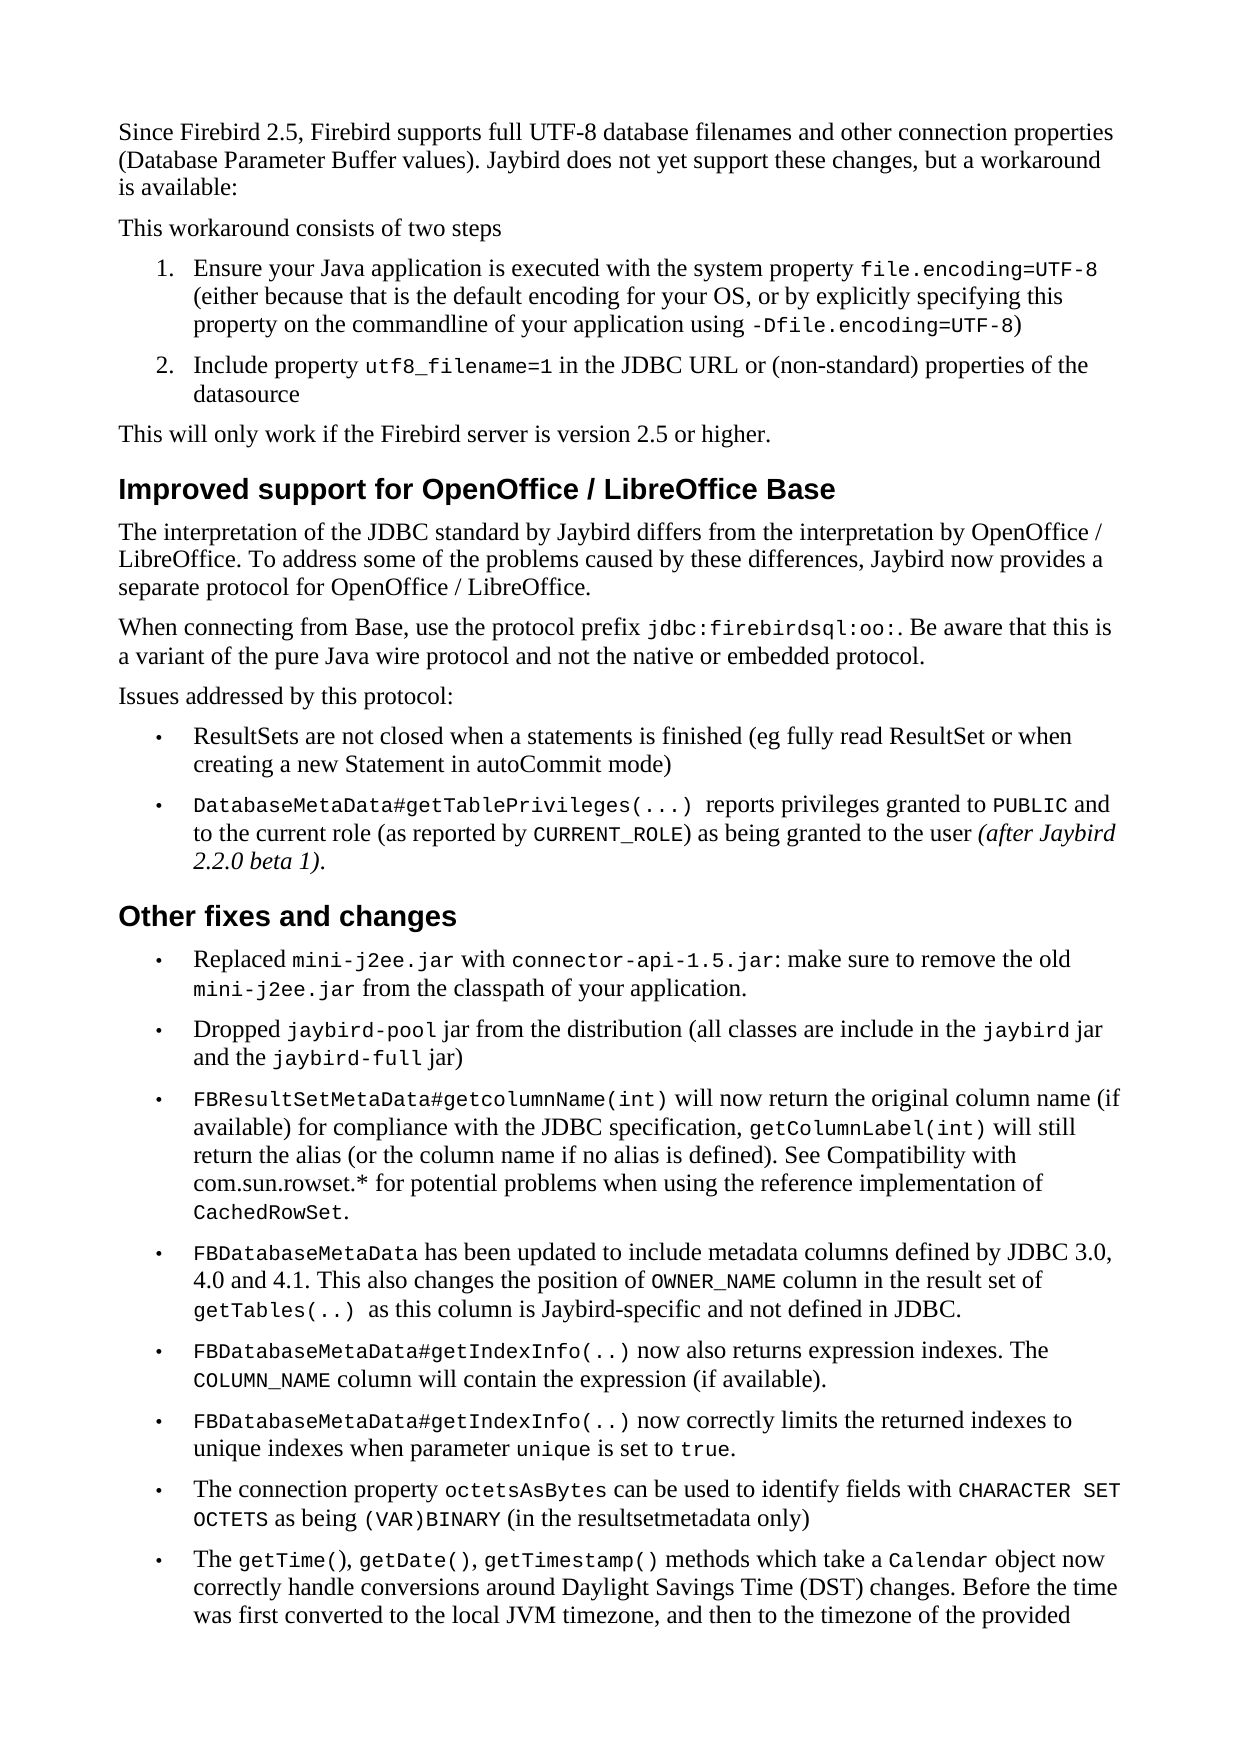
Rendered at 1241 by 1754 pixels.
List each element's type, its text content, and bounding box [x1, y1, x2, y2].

list ResultSets are not closed when a statements is finished (eg fully read ResultSet or when creating a new Statement in autoCommit mode) [156, 722, 1122, 778]
text This workaround consists of two steps [118, 214, 1122, 241]
text When connecting from Base, use the protocol prefix jdbc:firebirdsql:oo:. Be aware that this is a variant of the pure Java wire protocol and not the native or embedded protocol. [118, 613, 1122, 670]
text The interpretation of the JDBC standard by Jaybird differs from the interpretation by OpenOffice / LibreOffice. To address some of the problems caused by these differences, Jaybird now provides a separate protocol for OpenOffice / LibreOffice. [118, 518, 1122, 601]
list FBResultSetMetaData#getcolumnName(int) will now return the original column name (if available) for compliance with the JDBC specification, getColumnLabel(int) will still return the alias (or the column name if no alias is defined). See Compatibility with com.sun.rowset.* for potential problems when using the reference implementation of CachedRowSet. [156, 1084, 1122, 1226]
subtitle Improved support for OpenOffice / LibreOffice Base [118, 473, 1122, 505]
list FBDatabaseMetaData#getIndexInfo(..) now also returns expression indexes. The COLUMN_NAME column will contain the expression (if available). [156, 1336, 1122, 1393]
list The connection property octetsAsBytes can be used to identify fields with CHARACTER SET OCTETS as being (VAR)BINARY (in the resultsetmetadata only) [156, 1475, 1122, 1532]
list The getTime(), getDate(), getTimestamp() methods which take a Calendar object now correctly handle conversions around Daylight Savings Time (DST) changes. Before the time was first converted to the local JVM timezone, and then to the timezone of the provided [156, 1545, 1122, 1629]
list Include property utf8_filename=1 in the JDBC URL or (non-standard) properties of the datasource [156, 351, 1122, 407]
list DatabaseMetaData#getTablePrivileges(...) reports privileges granted to PUBLIC and to the current role (as reported by CURRENT_ROLE) as being granted to the user (after Jaybird 2.2.0 beta 1). [156, 790, 1122, 875]
list Replaced mini-j2ee.jar with connector-api-1.5.jar: make sure to remove the old mini-j2ee.jar from the classpath of your application. [156, 945, 1122, 1002]
text This will only work if the Firebird server is version 2.5 or higher. [118, 420, 1122, 448]
text Issues addressed by this protocol: [118, 682, 1122, 710]
subtitle Other fixes and changes [118, 900, 1122, 933]
list FBDatabaseMetaData has been updated to include metadata columns defined by JDBC 3.0, 4.0 and 4.1. This also changes the position of OWNER_NAME column in the result set of getTables(..) as this column is Jaybird-specific and not defined in JDBC. [156, 1238, 1122, 1324]
list Dropped jaybird-pool jar from the distribution (all classes are include in the jaybird jar and the jaybird-full jar) [156, 1015, 1122, 1072]
text Since Firebird 2.5, Firebird supports full UTF-8 database filenames and other connection properties (Database Parameter Buffer values). Jaybird does not yet support these changes, but a workaround is available: [118, 118, 1122, 201]
list Ensure your Java application is executed with the system property file.encoding=UTF-8 (either because that is the default encoding for your OS, or by explicitly specifying this property on the commandline of your application using -Dfile.encoding=UTF-8) [156, 254, 1122, 339]
list FBDatabaseMetaData#getIndexInfo(..) now correctly limits the returned indexes to unique indexes when parameter unique is set to true. [156, 1406, 1122, 1463]
